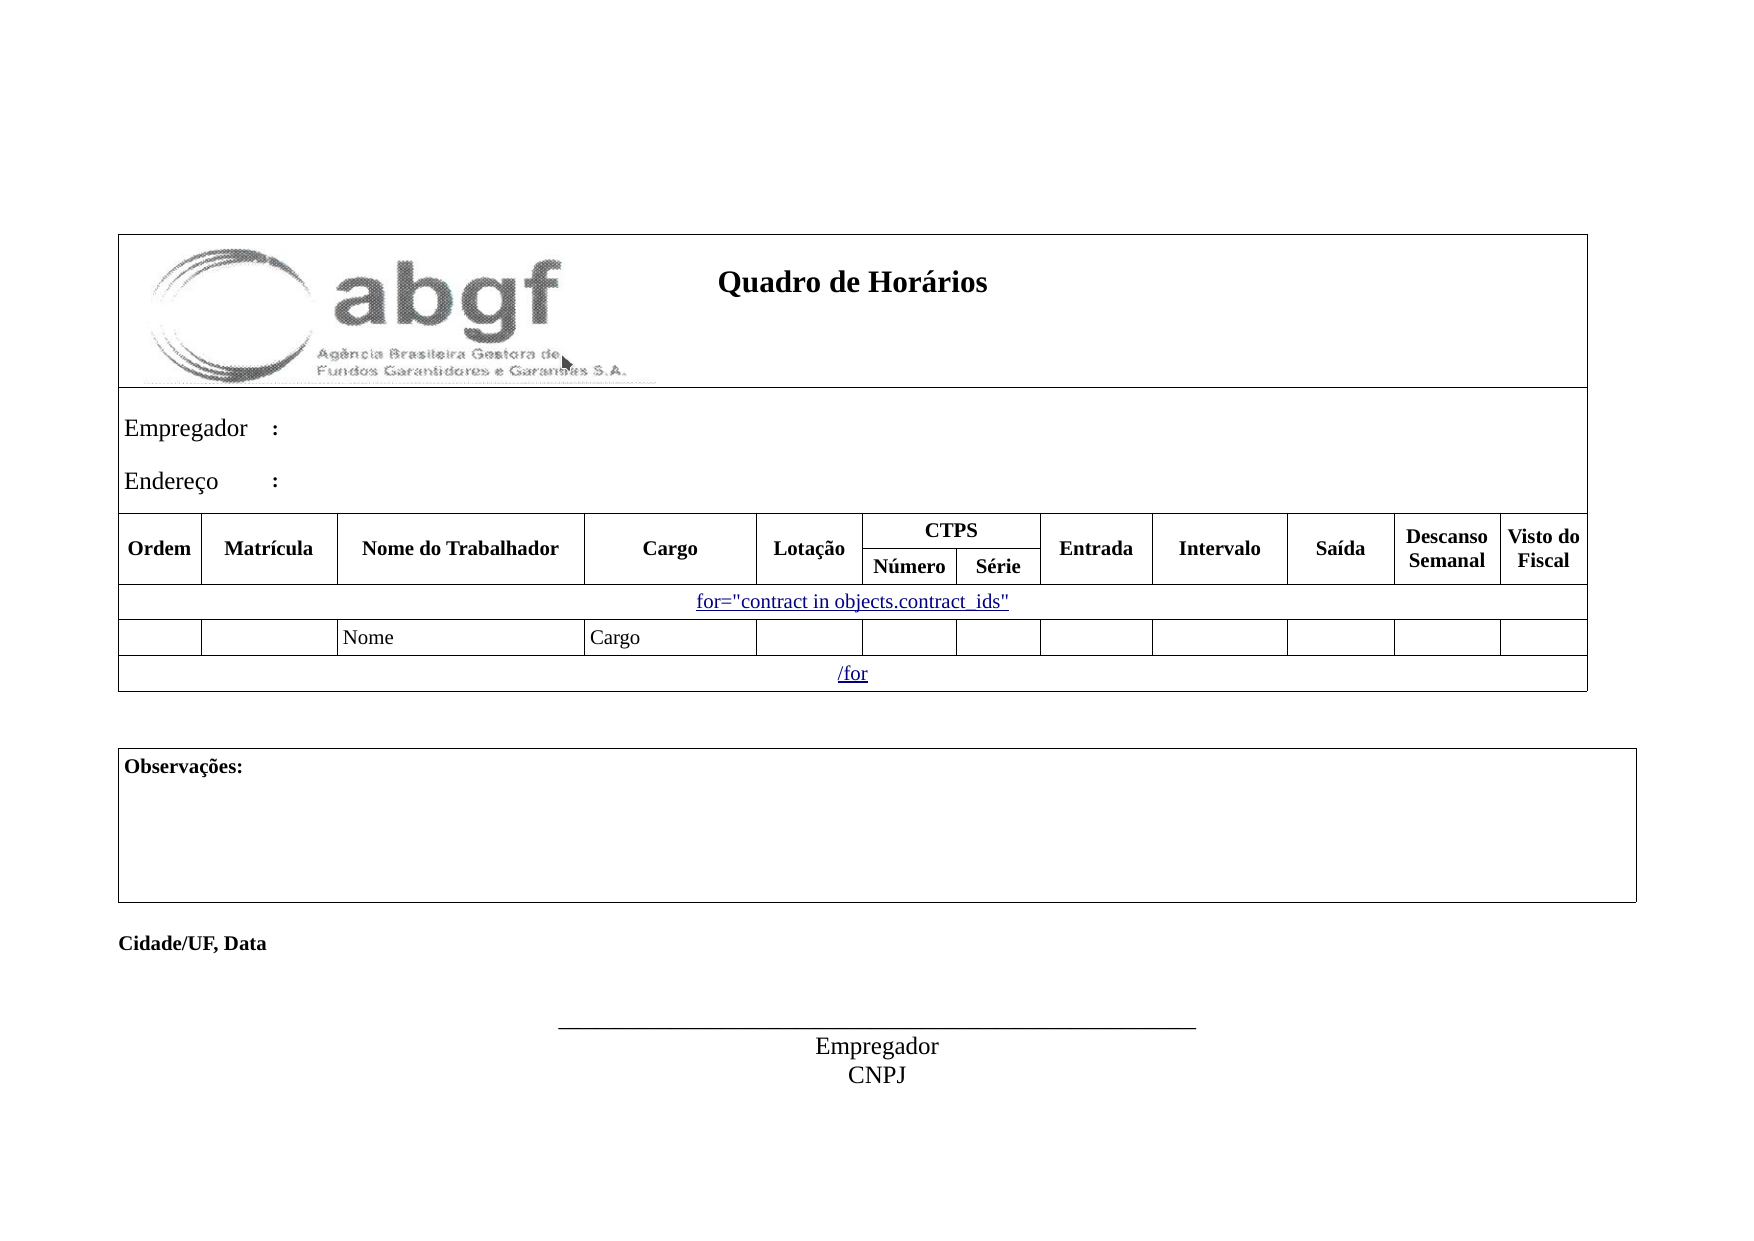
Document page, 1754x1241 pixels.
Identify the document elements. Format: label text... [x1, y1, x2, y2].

table_cell [119, 620, 201, 655]
table_cell [1288, 620, 1394, 655]
text Empregador [118, 1031, 1636, 1060]
table_cell [1041, 620, 1152, 655]
table_cell [1501, 620, 1587, 655]
table_cell Visto do Fiscal [1501, 514, 1587, 584]
table_cell Série [957, 549, 1040, 584]
table_cell Entrada [1041, 514, 1152, 584]
table_cell Ordem [119, 514, 201, 584]
table_cell Empregador : Endereço : [119, 388, 1587, 512]
table_cell Nome [338, 620, 584, 655]
table_cell Cargo [585, 620, 756, 655]
table_cell [863, 620, 956, 655]
table_cell [757, 620, 862, 655]
table_header Quadro de Horários [119, 235, 1587, 387]
table_cell /for [119, 656, 1587, 691]
text ___________________________________________________ [118, 1003, 1636, 1031]
table_cell Número [863, 549, 956, 584]
text Cidade/UF, Data [118, 930, 1636, 954]
table_cell [1153, 620, 1287, 655]
table_cell for="contract in objects.contract_ids" [119, 585, 1587, 619]
table_header Observações: [119, 749, 1636, 902]
table_cell [1395, 620, 1500, 655]
table_cell Matrícula [202, 514, 337, 584]
table_cell Lotação [757, 514, 862, 584]
table_cell Nome do Trabalhador [338, 514, 584, 584]
table_cell [957, 620, 1040, 655]
text CNPJ [118, 1060, 1636, 1089]
table_cell Cargo [585, 514, 756, 584]
table_cell Saída [1288, 514, 1394, 584]
table_cell CTPS [863, 514, 1040, 548]
picture [122, 238, 656, 384]
table_cell [202, 620, 337, 655]
table_cell Intervalo [1153, 514, 1287, 584]
table_cell Descanso Semanal [1395, 514, 1500, 584]
